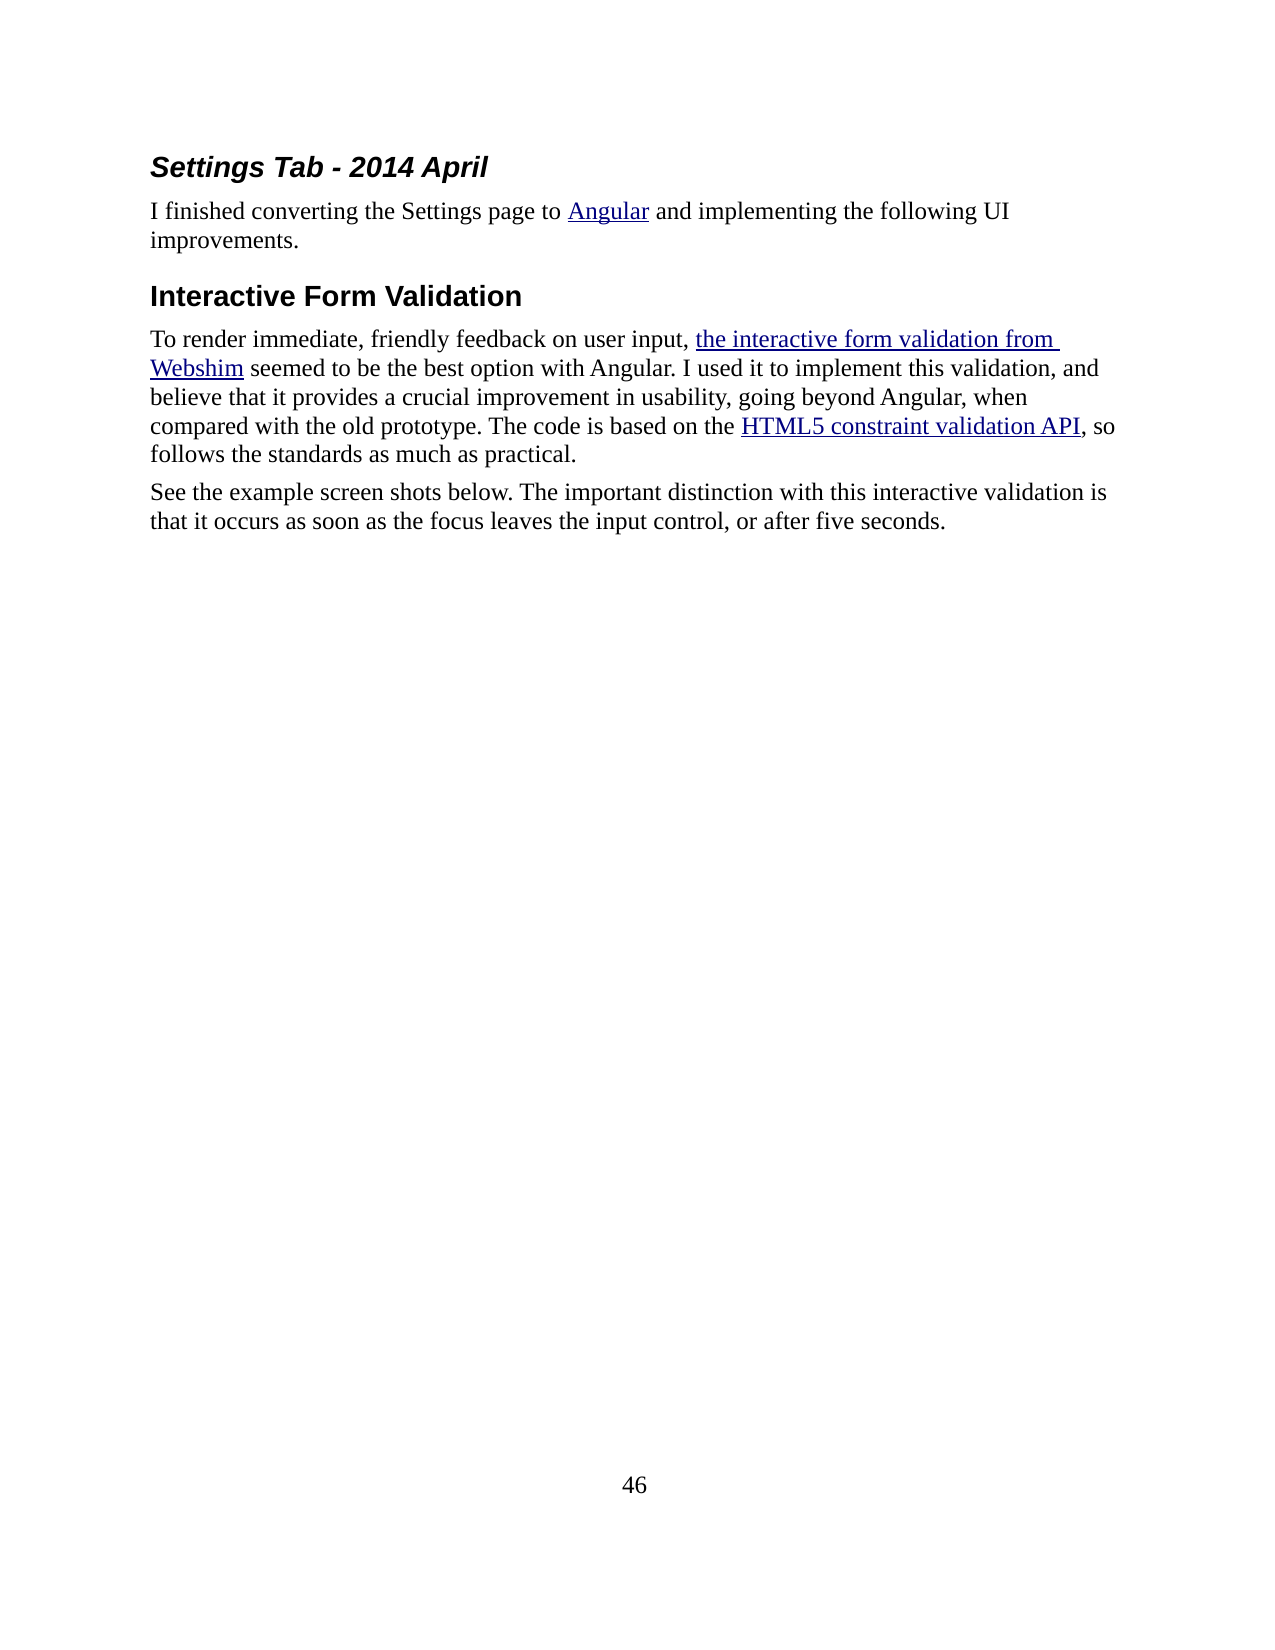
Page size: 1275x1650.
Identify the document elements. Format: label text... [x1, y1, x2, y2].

text To render immediate, friendly feedback on user input, the interactive form validation from Webshim seemed to be the best option with Angular. I used it to implement this validation, and believe that it provides a crucial improvement in usability, going beyond Angular, when compared with the old prototype. The code is based on the HTML5 constraint validation API, so follows the standards as much as practical. [150, 324, 1125, 468]
subtitle Interactive Form Validation [150, 278, 1125, 312]
text See the example screen shots below. The important distinction with this interactive validation is that it occurs as soon as the focus leaves the input control, or after five seconds. [150, 477, 1125, 535]
subtitle Settings Tab - 2014 April [150, 150, 1125, 183]
text I finished converting the Settings page to Angular and implementing the following UI improvements. [150, 196, 1125, 253]
